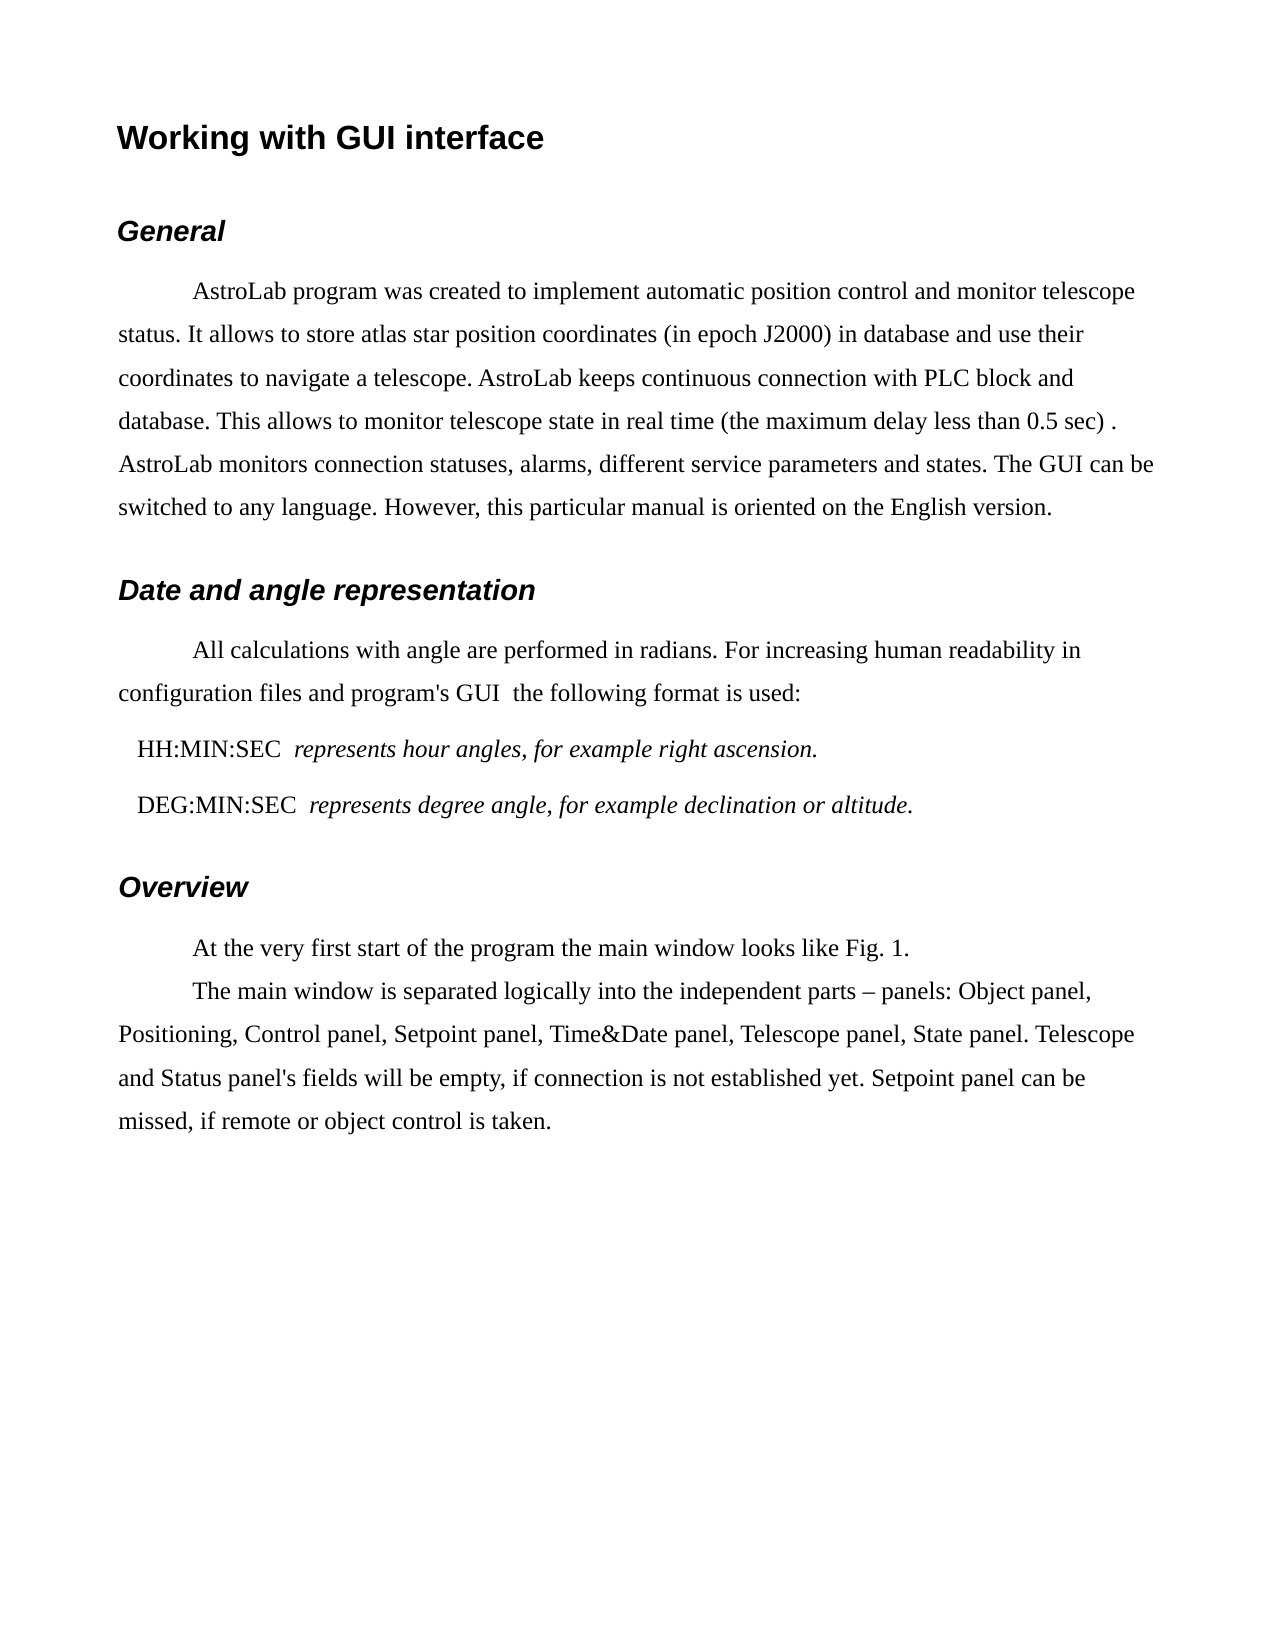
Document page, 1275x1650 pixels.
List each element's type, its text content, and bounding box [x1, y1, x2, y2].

text The main window is separated logically into the independent parts – panels: Object panel, Positioning, Control panel, Setpoint panel, Time&Date panel, Telescope panel, State panel. Telescope and Status panel's fields will be empty, if connection is not established yet. Setpoint panel can be missed, if remote or object control is taken. [118, 976, 1157, 1134]
subtitle Date and angle representation [118, 573, 1157, 606]
text DEG:MIN:SEC represents degree angle, for example declination or altitude. [118, 790, 1157, 818]
text AstroLab program was created to implement automatic position control and monitor telescope status. It allows to store atlas star position coordinates (in epoch J2000) in database and use their coordinates to navigate a telescope. AstroLab keeps continuous connection with PLC block and database. This allows to monitor telescope state in real time (the maximum delay less than 0.5 sec) . AstroLab monitors connection statuses, alarms, different service parameters and states. The GUI can be switched to any language. However, this particular manual is oriented on the English version. [118, 276, 1157, 521]
subtitle Overview [118, 870, 1157, 904]
subtitle General [117, 213, 1157, 247]
text All calculations with angle are performed in radians. For increasing human readability in configuration files and program's GUI the following format is used: [118, 635, 1157, 707]
text HH:MIN:SEC represents hour angles, for example right ascension. [118, 734, 1157, 763]
text At the very first start of the program the main window looks like Fig. 1. [118, 933, 1157, 962]
subtitle Working with GUI interface [117, 118, 1157, 157]
